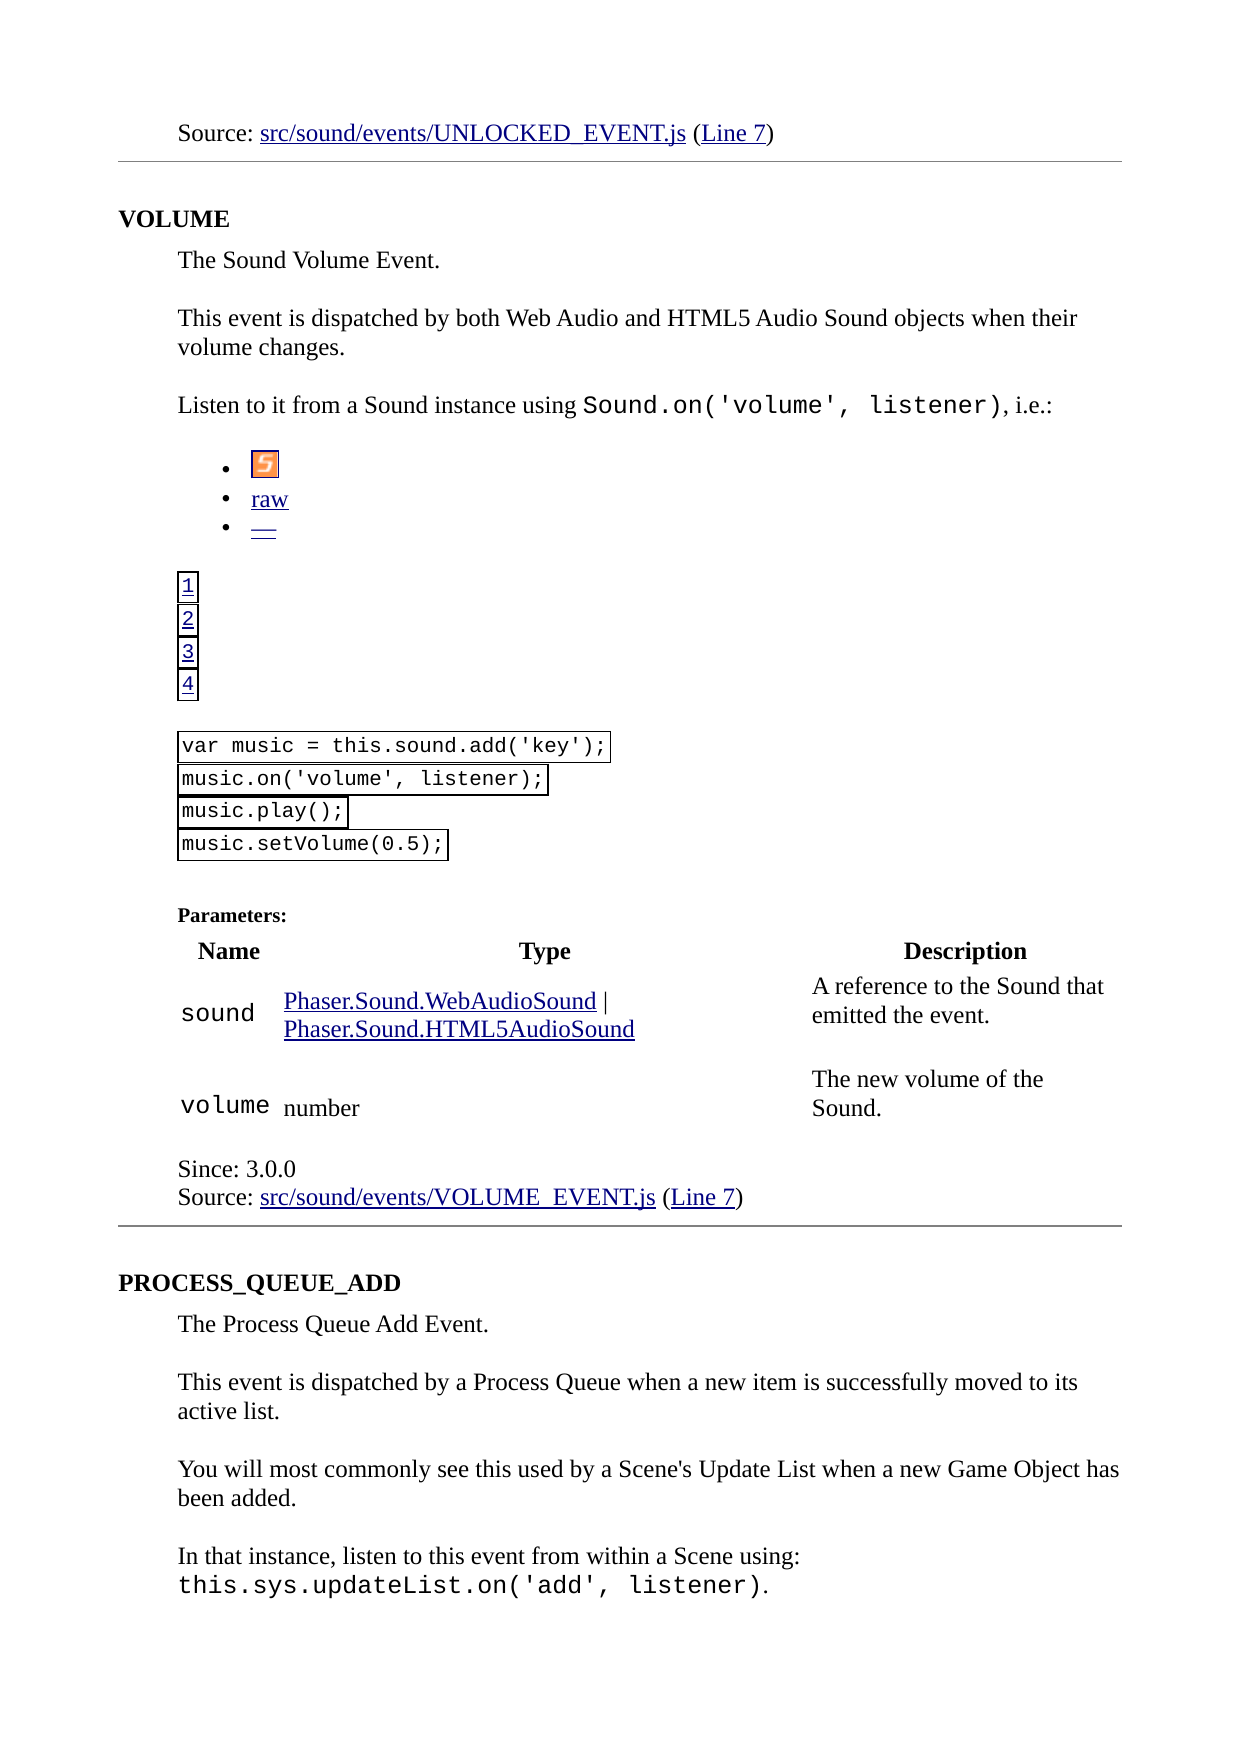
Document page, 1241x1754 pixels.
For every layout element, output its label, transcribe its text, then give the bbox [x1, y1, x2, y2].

text [199, 636, 1122, 669]
text [199, 571, 1122, 603]
text 1 [179, 573, 197, 602]
picture [253, 452, 278, 477]
subtitle Source: src/sound/events/UNLOCKED_EVENT.js (Line 7) [177, 118, 1122, 147]
subtitle Source: src/sound/events/VOLUME_EVENT.js (Line 7) [177, 1182, 1122, 1211]
list This event is dispatched by both Web Audio and HTML5 Audio Sound objects when their volume changes. [177, 303, 1122, 361]
list Listen to it from a Sound instance using Sound.on('volume', listener), i.e.: [177, 390, 1122, 421]
text [199, 603, 1122, 636]
subtitle Parameters: [177, 903, 1122, 927]
list raw [222, 484, 1122, 513]
list The Sound Volume Event. [177, 245, 1122, 274]
text 2 [179, 605, 197, 635]
text [349, 796, 1122, 829]
table_cell Phaser.Sound.WebAudioSound | Phaser.Sound.HTML5AudioSound [280, 968, 809, 1061]
list — [222, 513, 1122, 541]
subtitle VOLUME [118, 204, 1122, 232]
subtitle PROCESS_QUEUE_ADD [118, 1268, 1122, 1297]
table_cell volume [177, 1061, 280, 1154]
list This event is dispatched by a Process Queue when a new item is successfully moved to its active list. [177, 1367, 1122, 1425]
text [549, 763, 1122, 796]
table_cell The new volume of the Sound. [809, 1061, 1122, 1154]
text music.on('volume', listener); [179, 765, 547, 794]
table_cell number [280, 1061, 809, 1154]
text [611, 731, 1122, 763]
table_header Name [177, 934, 280, 968]
list You will most commonly see this used by a Scene's Update List when a new Game Object has been added. [177, 1454, 1122, 1512]
table_header Type [280, 934, 809, 968]
table_cell A reference to the Sound that emitted the event. [809, 968, 1122, 1061]
list The Process Queue Add Event. [177, 1309, 1122, 1338]
list In that instance, listen to this event from within a Scene using: this.sys.updateList.on('add', listener). [177, 1541, 1122, 1601]
table_cell sound [177, 968, 280, 1061]
text [199, 669, 1122, 701]
table_header Description [809, 934, 1122, 968]
text music.play(); [179, 798, 347, 827]
text [449, 829, 1122, 861]
text 3 [179, 638, 197, 667]
text music.setVolume(0.5); [179, 830, 447, 860]
subtitle Since: 3.0.0 [177, 1154, 1122, 1182]
text 4 [179, 670, 197, 700]
text var music = this.sound.add('key'); [179, 732, 610, 762]
